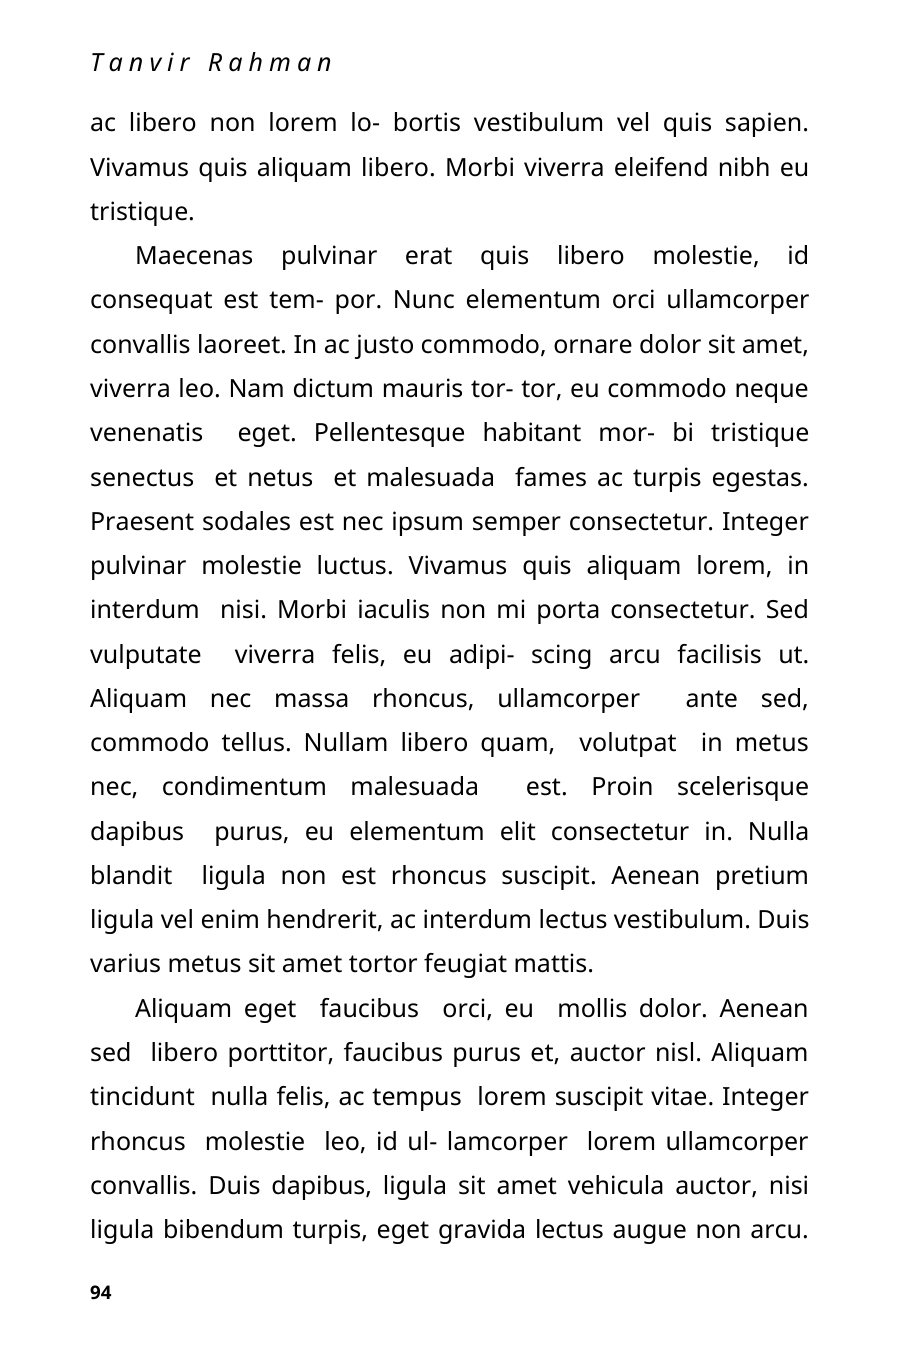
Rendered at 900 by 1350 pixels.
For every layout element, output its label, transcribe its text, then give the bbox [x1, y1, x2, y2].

text Aliquam eget faucibus orci, eu mollis dolor. Aenean sed libero porttitor, faucibus purus et, auctor nisl. Aliquam tincidunt nulla felis, ac tempus lorem suscipit vitae. Integer rhoncus molestie leo, id ul- lamcorper lorem ullamcorper convallis. Duis dapibus, ligula sit amet vehicula auctor, nisi ligula bibendum turpis, eget gravida lectus augue non arcu. [90, 990, 810, 1246]
text ac libero non lorem lo- bortis vestibulum vel quis sapien. Vivamus quis aliquam libero. Morbi viverra eleifend nibh eu tristique. [90, 105, 810, 228]
text Maecenas pulvinar erat quis libero molestie, id consequat est tem- por. Nunc elementum orci ullamcorper convallis laoreet. In ac justo commodo, ornare dolor sit amet, viverra leo. Nam dictum mauris tor- tor, eu commodo neque venenatis eget. Pellentesque habitant mor- bi tristique senectus et netus et malesuada fames ac turpis egestas. Praesent sodales est nec ipsum semper consectetur. Integer pulvinar molestie luctus. Vivamus quis aliquam lorem, in interdum nisi. Morbi iaculis non mi porta consectetur. Sed vulputate viverra felis, eu adipi- scing arcu facilisis ut. Aliquam nec massa rhoncus, ullamcorper ante sed, commodo tellus. Nullam libero quam, volutpat in metus nec, condimentum malesuada est. Proin scelerisque dapibus purus, eu elementum elit consectetur in. Nulla blandit ligula non est rhoncus suscipit. Aenean pretium ligula vel enim hendrerit, ac interdum lectus vestibulum. Duis varius metus sit amet tortor feugiat mattis. [90, 238, 810, 980]
